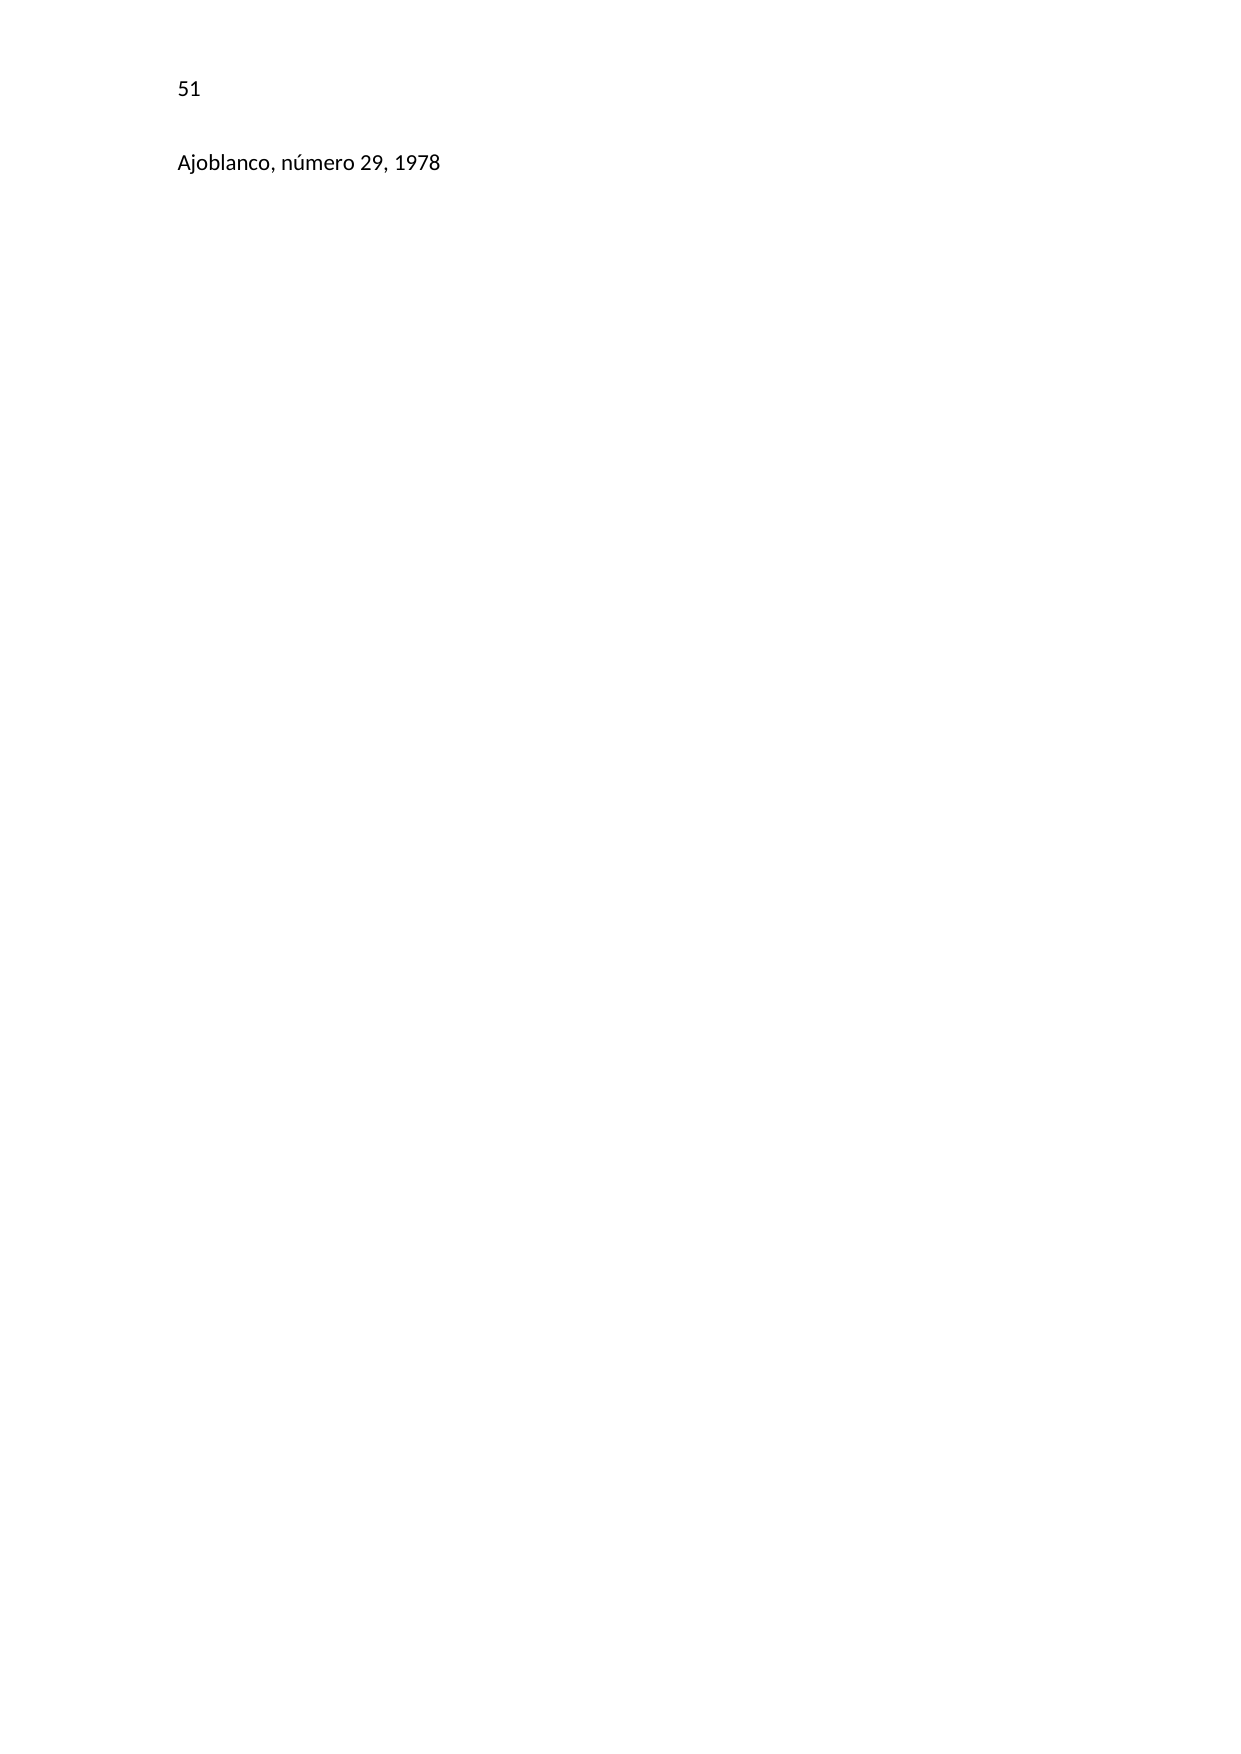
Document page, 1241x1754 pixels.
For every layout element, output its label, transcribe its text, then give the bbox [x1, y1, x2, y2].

text Ajoblanco, número 29, 1978 [177, 148, 1063, 176]
